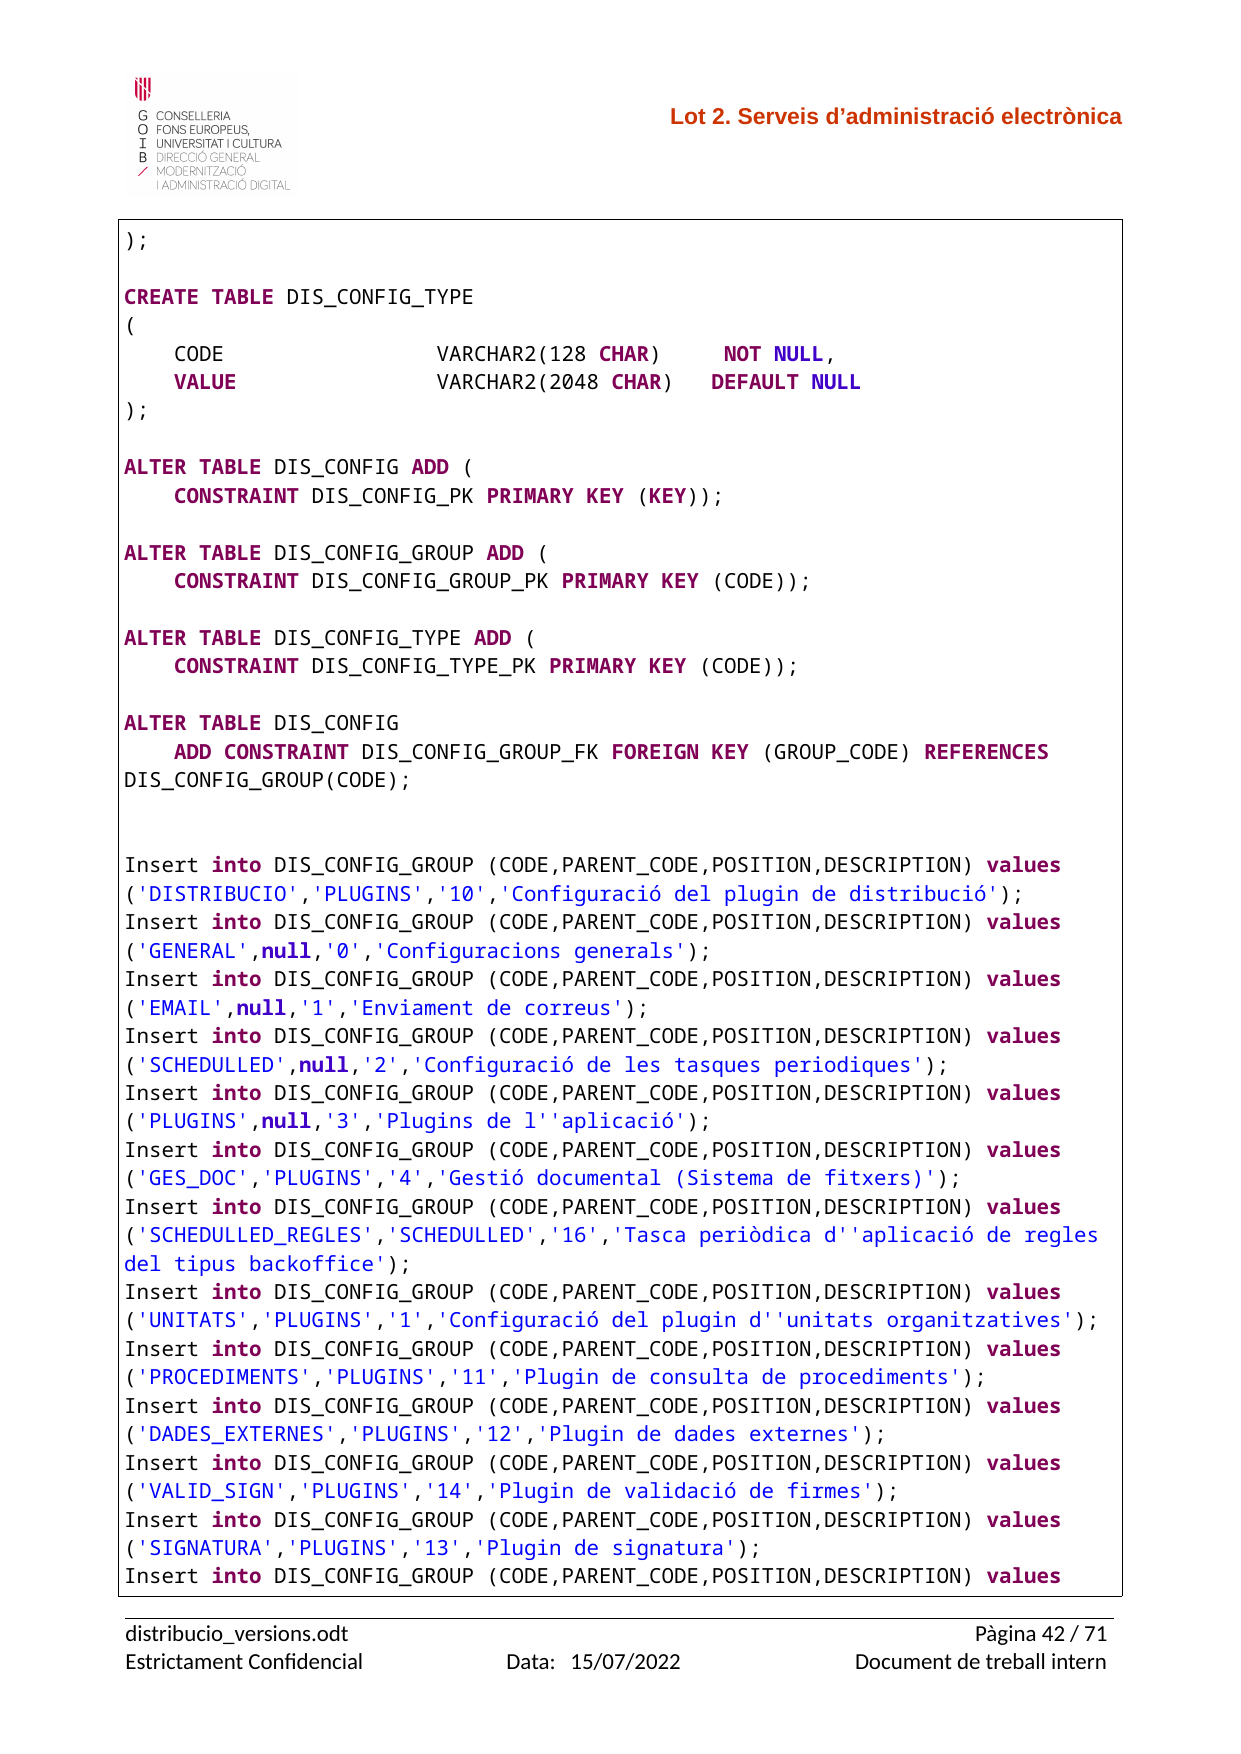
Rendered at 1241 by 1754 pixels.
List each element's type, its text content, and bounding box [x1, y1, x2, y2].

table_header ); CREATE TABLE DIS_CONFIG_TYPE ( CODE VARCHAR2(128 CHAR) NOT NULL, VALUE VARCHAR2(2048 CHAR) DEFAULT NULL ); ALTER TABLE DIS_CONFIG ADD ( CONSTRAINT DIS_CONFIG_PK PRIMARY KEY (KEY)); ALTER TABLE DIS_CONFIG_GROUP ADD ( CONSTRAINT DIS_CONFIG_GROUP_PK PRIMARY KEY (CODE)); ALTER TABLE DIS_CONFIG_TYPE ADD ( CONSTRAINT DIS_CONFIG_TYPE_PK PRIMARY KEY (CODE)); ALTER TABLE DIS_CONFIG ADD CONSTRAINT DIS_CONFIG_GROUP_FK FOREIGN KEY (GROUP_CODE) REFERENCES DIS_CONFIG_GROUP(CODE); Insert into DIS_CONFIG_GROUP (CODE,PARENT_CODE,POSITION,DESCRIPTION) values ('DISTRIBUCIO','PLUGINS','10','Configuració del plugin de distribució'); Insert into DIS_CONFIG_GROUP (CODE,PARENT_CODE,POSITION,DESCRIPTION) values ('GENERAL',null,'0','Configuracions generals'); Insert into DIS_CONFIG_GROUP (CODE,PARENT_CODE,POSITION,DESCRIPTION) values ('EMAIL',null,'1','Enviament de correus'); Insert into DIS_CONFIG_GROUP (CODE,PARENT_CODE,POSITION,DESCRIPTION) values ('SCHEDULLED',null,'2','Configuració de les tasques periodiques'); Insert into DIS_CONFIG_GROUP (CODE,PARENT_CODE,POSITION,DESCRIPTION) values ('PLUGINS',null,'3','Plugins de l''aplicació'); Insert into DIS_CONFIG_GROUP (CODE,PARENT_CODE,POSITION,DESCRIPTION) values ('GES_DOC','PLUGINS','4','Gestió documental (Sistema de fitxers)'); Insert into DIS_CONFIG_GROUP (CODE,PARENT_CODE,POSITION,DESCRIPTION) values ('SCHEDULLED_REGLES','SCHEDULLED','16','Tasca periòdica d''aplicació de regles del tipus backoffice'); Insert into DIS_CONFIG_GROUP (CODE,PARENT_CODE,POSITION,DESCRIPTION) values ('UNITATS','PLUGINS','1','Configuració del plugin d''unitats organitzatives'); Insert into DIS_CONFIG_GROUP (CODE,PARENT_CODE,POSITION,DESCRIPTION) values ('PROCEDIMENTS','PLUGINS','11','Plugin de consulta de procediments'); Insert into DIS_CONFIG_GROUP (CODE,PARENT_CODE,POSITION,DESCRIPTION) values ('DADES_EXTERNES','PLUGINS','12','Plugin de dades externes'); Insert into DIS_CONFIG_GROUP (CODE,PARENT_CODE,POSITION,DESCRIPTION) values ('VALID_SIGN','PLUGINS','14','Plugin de validació de firmes'); Insert into DIS_CONFIG_GROUP (CODE,PARENT_CODE,POSITION,DESCRIPTION) values ('SIGNATURA','PLUGINS','13','Plugin de signatura'); Insert into DIS_CONFIG_GROUP (CODE,PARENT_CODE,POSITION,DESCRIPTION) values [119, 220, 1122, 1596]
picture [126, 70, 299, 197]
